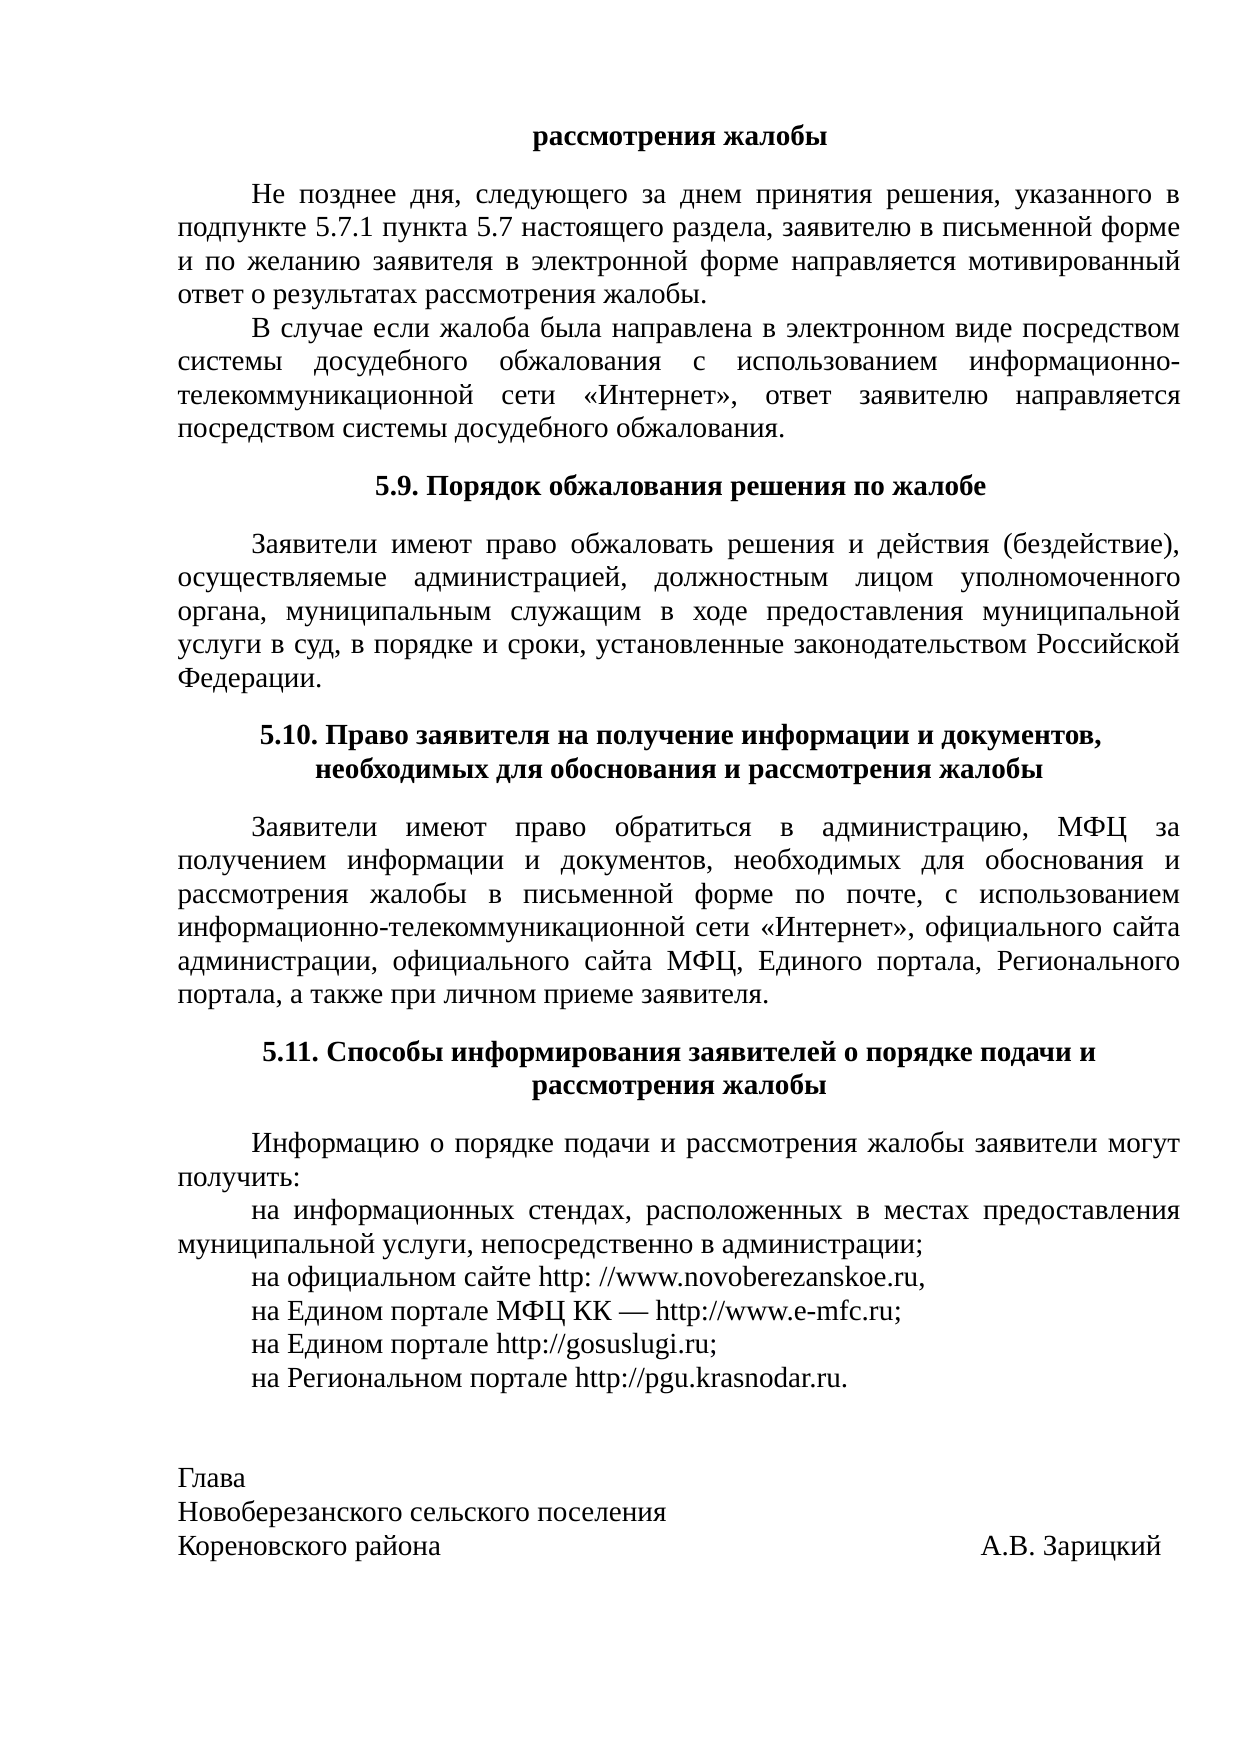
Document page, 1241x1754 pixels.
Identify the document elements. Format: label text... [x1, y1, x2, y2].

text 5.9. Порядок обжалования решения по жалобе [177, 468, 1181, 502]
text на официальном сайте http: //www.novoberezanskoe.ru, [177, 1259, 1181, 1293]
text на информационных стендах, расположенных в местах предоставления муниципальной услуги, непосредственно в администрации; [177, 1192, 1181, 1259]
text на Едином портале http://gosuslugi.ru; [177, 1326, 1181, 1360]
text на Региональном портале http://pgu.krasnodar.ru. [177, 1360, 1181, 1393]
text рассмотрения жалобы [177, 118, 1181, 152]
text Глава [177, 1461, 1181, 1494]
text В случае если жалоба была направлена в электронном виде посредством системы досудебного обжалования с использованием информационно-телекоммуникационной сети «Интернет», ответ заявителю направляется посредством системы досудебного обжалования. [177, 310, 1181, 444]
text 5.10. Право заявителя на получение информации и документов, необходимых для обоснования и рассмотрения жалобы [177, 717, 1181, 784]
text Информацию о порядке подачи и рассмотрения жалобы заявители могут получить: [177, 1125, 1181, 1192]
text на Едином портале МФЦ КК — http://www.e-mfc.ru; [177, 1293, 1181, 1326]
text Заявители имеют право обратиться в администрацию, МФЦ за получением информации и документов, необходимых для обоснования и рассмотрения жалобы в письменной форме по почте, с использованием информационно-телекоммуникационной сети «Интернет», официального сайта администрации, официального сайта МФЦ, Единого портала, Регионального портала, а также при личном приеме заявителя. [177, 809, 1181, 1010]
text Кореновского района А.В. Зарицкий [177, 1528, 1181, 1561]
text Не позднее дня, следующего за днем принятия решения, указанного в подпункте 5.7.1 пункта 5.7 настоящего раздела, заявителю в письменной форме и по желанию заявителя в электронной форме направляется мотивированный ответ о результатах рассмотрения жалобы. [177, 176, 1181, 310]
text 5.11. Способы информирования заявителей о порядке подачи и рассмотрения жалобы [177, 1034, 1181, 1101]
text Заявители имеют право обжаловать решения и действия (бездействие), осуществляемые администрацией, должностным лицом уполномоченного органа, муниципальным служащим в ходе предоставления муниципальной услуги в суд, в порядке и сроки, установленные законодательством Российской Федерации. [177, 526, 1181, 693]
text Новоберезанского сельского поселения [177, 1494, 1181, 1528]
